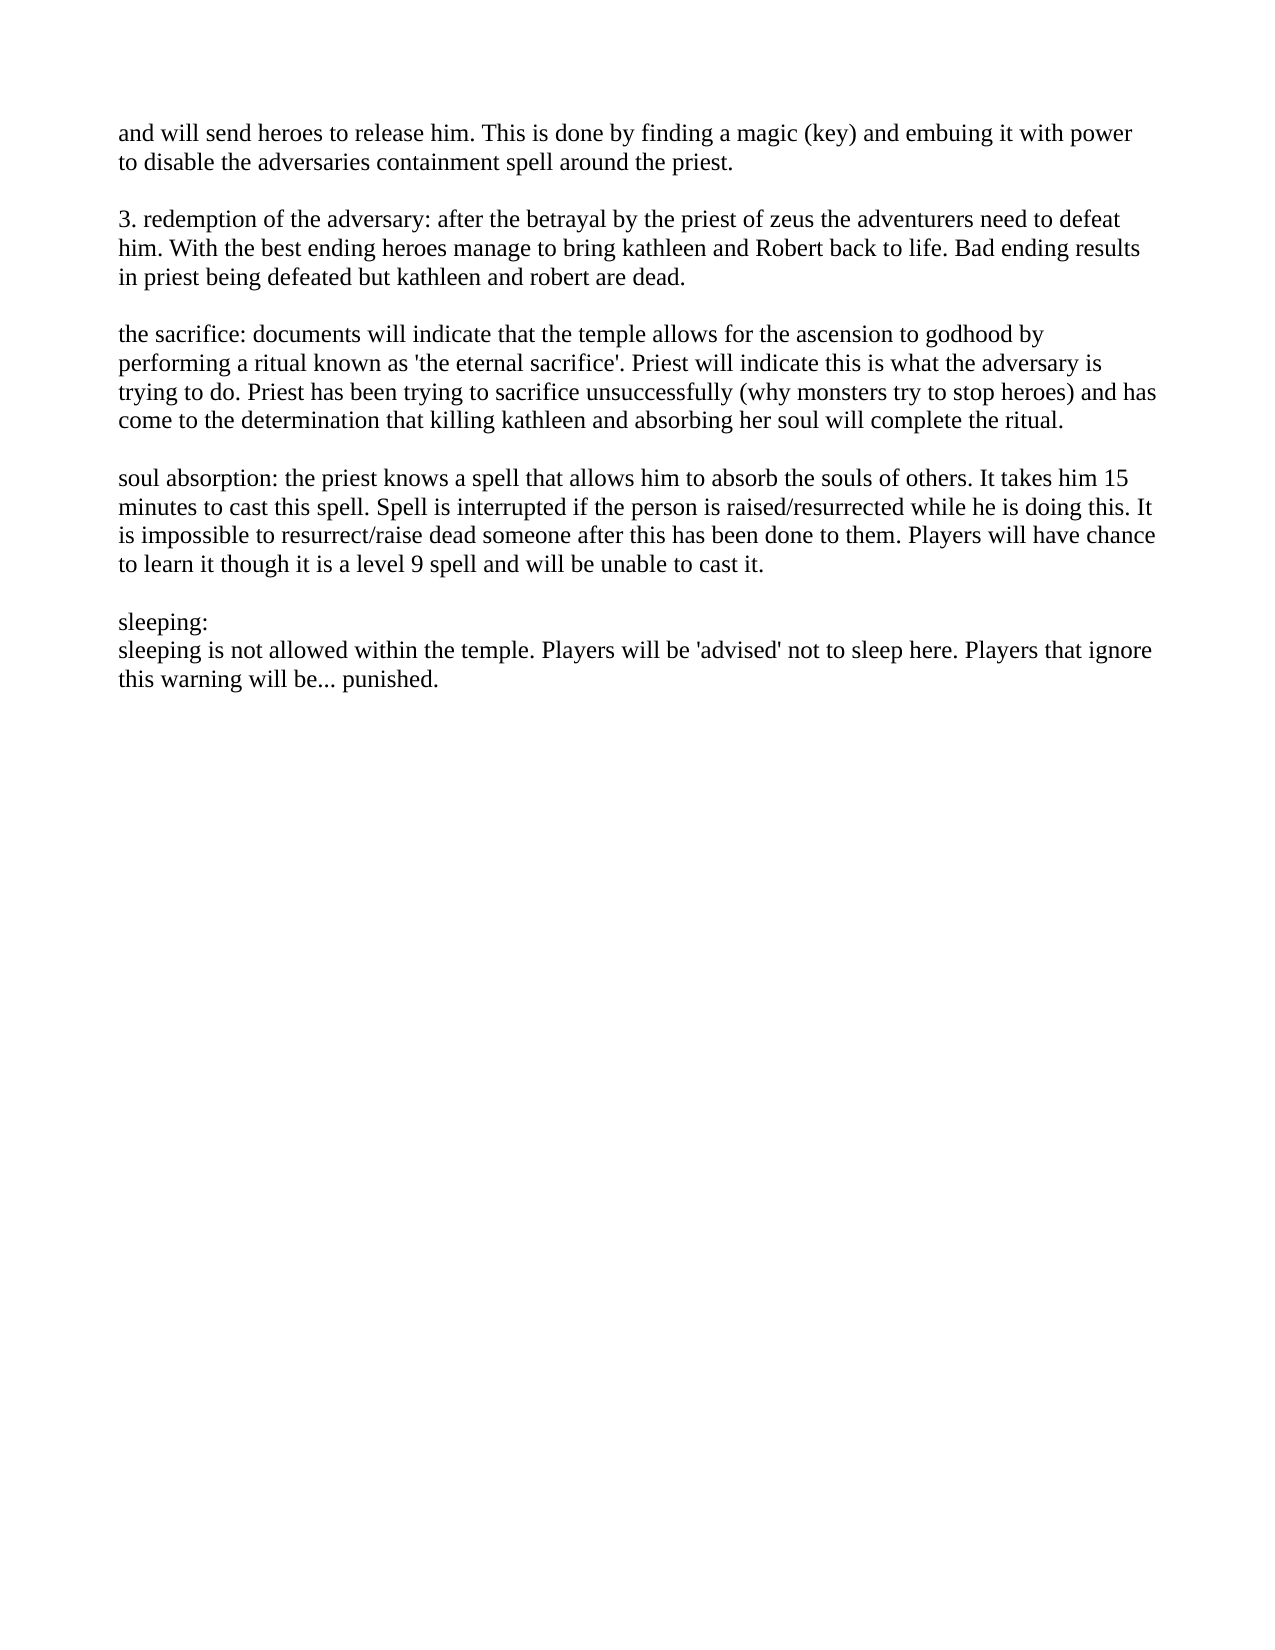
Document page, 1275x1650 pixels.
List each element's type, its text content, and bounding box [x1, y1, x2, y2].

text sleeping is not allowed within the temple. Players will be 'advised' not to sleep here. Players that ignore this warning will be... punished. [118, 636, 1157, 693]
text the sacrifice: documents will indicate that the temple allows for the ascension to godhood by performing a ritual known as 'the eternal sacrifice'. Priest will indicate this is what the adversary is trying to do. Priest has been trying to sacrifice unsuccessfully (why monsters try to stop heroes) and has come to the determination that killing kathleen and absorbing her soul will complete the ritual. [118, 319, 1157, 434]
text soul absorption: the priest knows a spell that allows him to absorb the souls of others. It takes him 15 minutes to cast this spell. Spell is interrupted if the person is raised/resurrected while he is doing this. It is impossible to resurrect/raise dead someone after this has been done to them. Players will have chance to learn it though it is a level 9 spell and will be unable to cast it. [118, 463, 1157, 578]
text and will send heroes to release him. This is done by finding a magic (key) and embuing it with power to disable the adversaries containment spell around the priest. [118, 118, 1157, 176]
text sleeping: [118, 607, 1157, 636]
text 3. redemption of the adversary: after the betrayal by the priest of zeus the adventurers need to defeat him. With the best ending heroes manage to bring kathleen and Robert back to life. Bad ending results in priest being defeated but kathleen and robert are dead. [118, 204, 1157, 291]
